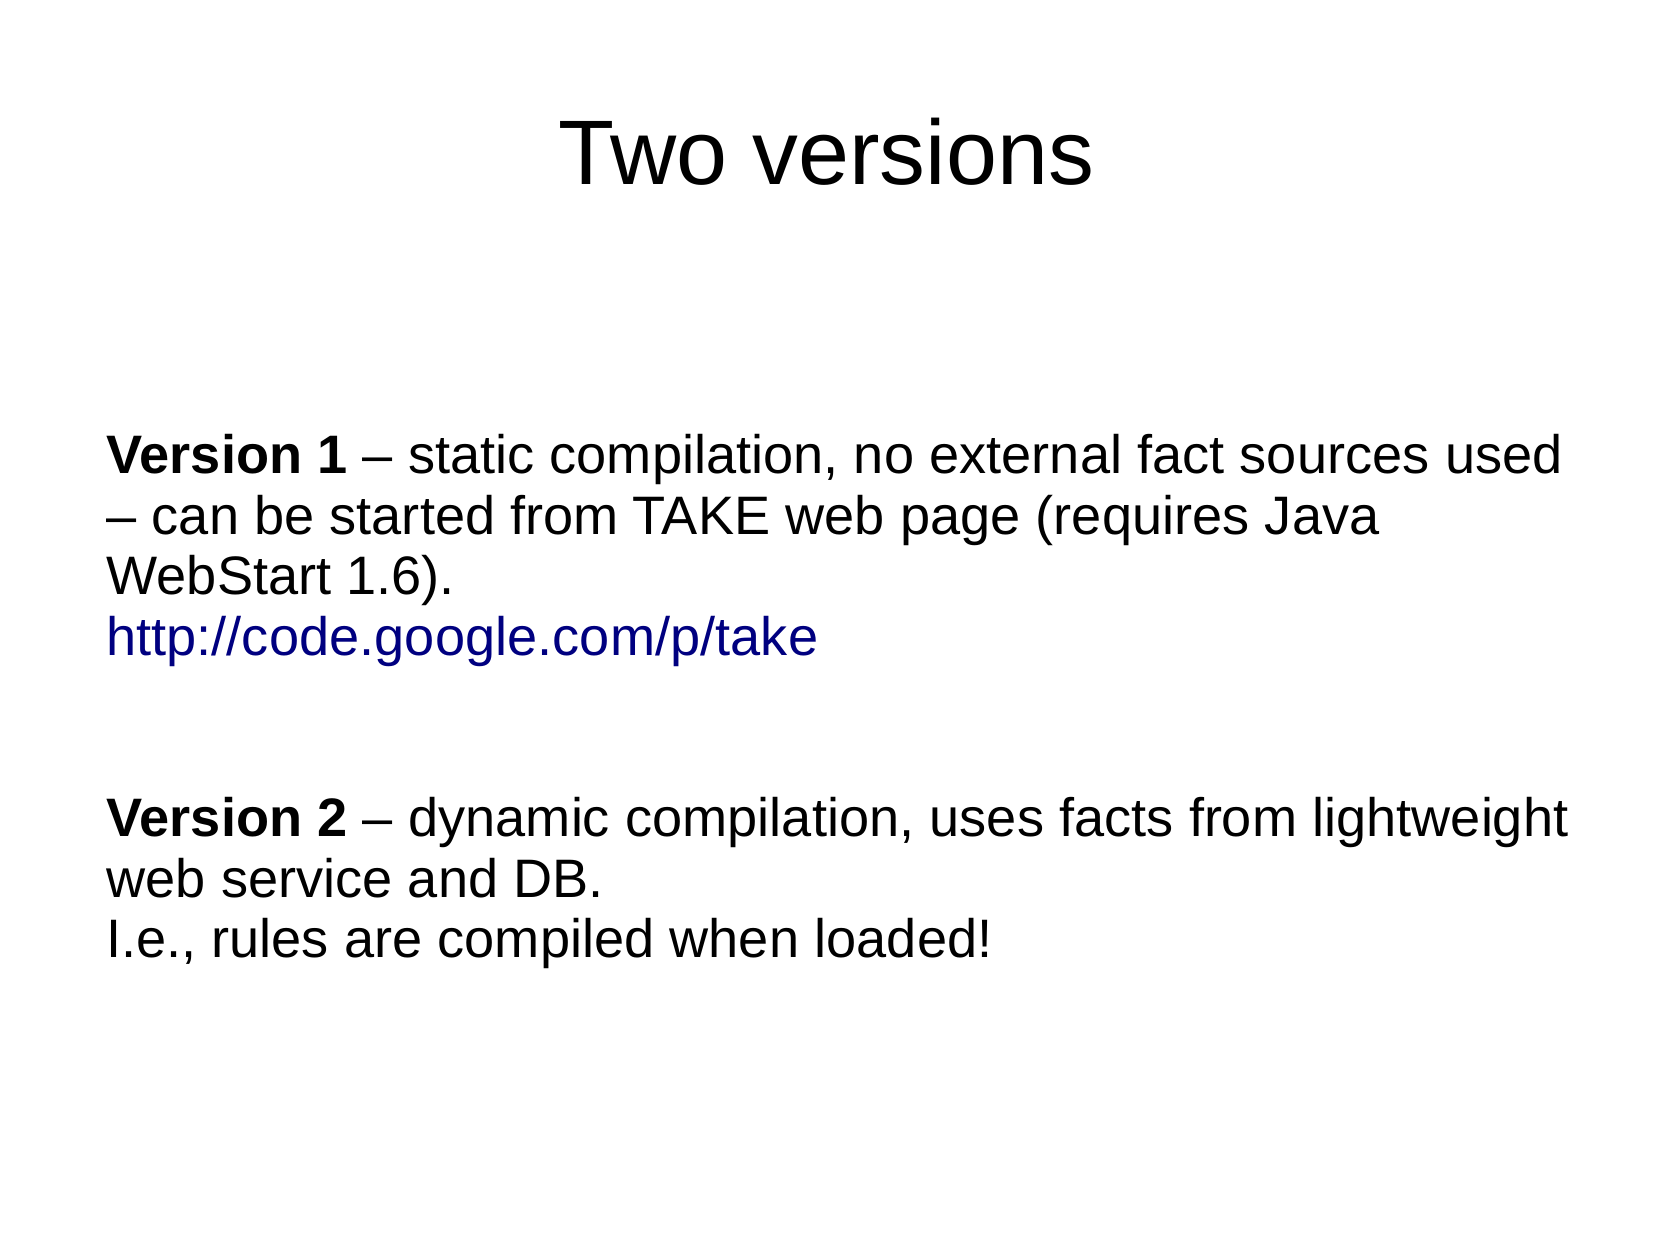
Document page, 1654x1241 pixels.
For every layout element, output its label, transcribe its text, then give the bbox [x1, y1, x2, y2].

subtitle Version 1 – static compilation, no external fact sources used – can be started from TAKE web page (requires Java WebStart 1.6). http://code.google.com/p/take Version 2 – dynamic compilation, uses facts from lightweight web service and DB. I.e., rules are compiled when loaded! [106, 295, 1595, 1099]
title Two versions [82, 56, 1571, 250]
